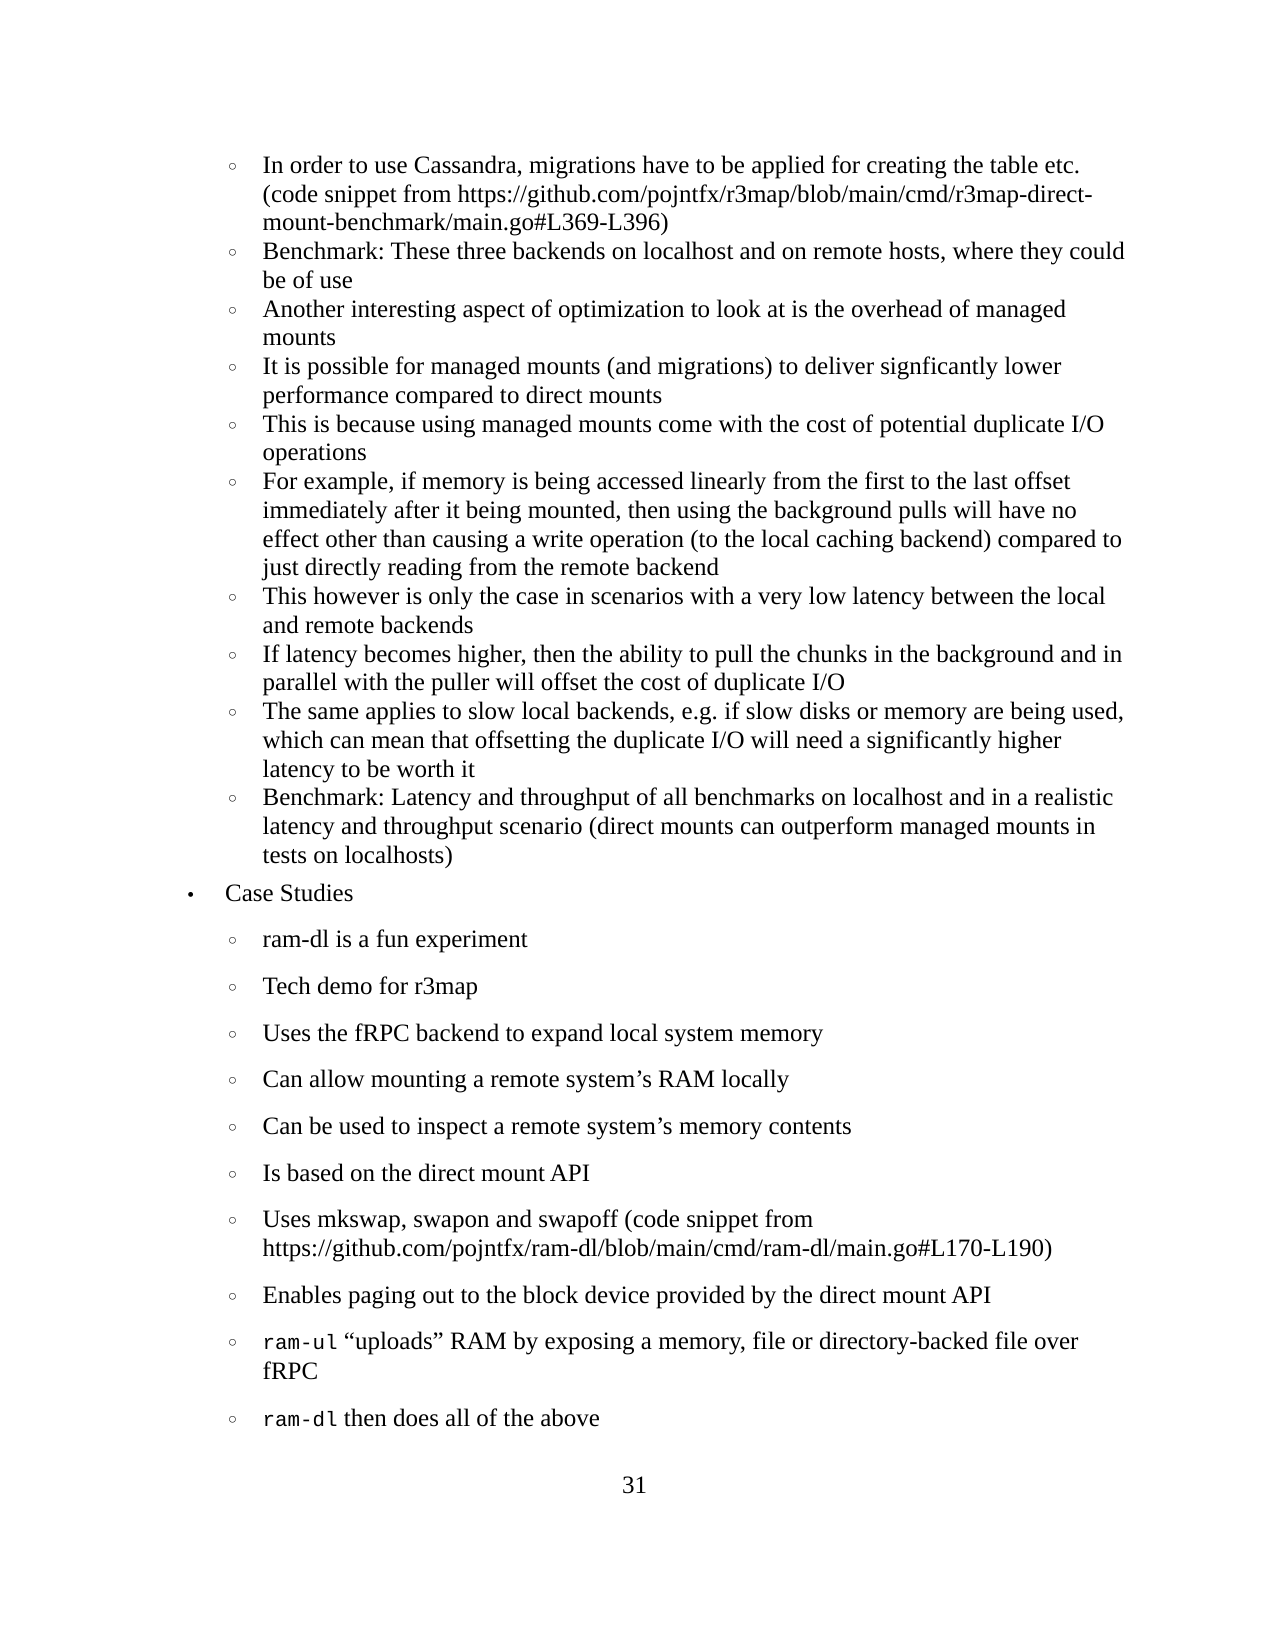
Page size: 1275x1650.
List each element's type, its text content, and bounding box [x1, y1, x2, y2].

list This is because using managed mounts come with the cost of potential duplicate I/O operations [225, 409, 1125, 466]
list ram-dl then does all of the above [225, 1403, 1125, 1432]
list Is based on the direct mount API [225, 1158, 1125, 1186]
list Can be used to inspect a remote system’s memory contents [225, 1111, 1125, 1140]
list Benchmark: Latency and throughput of all benchmarks on localhost and in a realistic latency and throughput scenario (direct mounts can outperform managed mounts in tests on localhosts) [225, 782, 1125, 869]
list The same applies to slow local backends, e.g. if slow disks or memory are being used, which can mean that offsetting the duplicate I/O will need a significantly higher latency to be worth it [225, 696, 1125, 782]
list It is possible for managed mounts (and migrations) to deliver signficantly lower performance compared to direct mounts [225, 351, 1125, 409]
list Enables paging out to the block device provided by the direct mount API [225, 1280, 1125, 1308]
list Uses the fRPC backend to expand local system memory [225, 1018, 1125, 1046]
list Case Studies [187, 878, 1125, 906]
list For example, if memory is being accessed linearly from the first to the last offset immediately after it being mounted, then using the background pulls will have no effect other than causing a write operation (to the local caching backend) compared to just directly reading from the remote backend [225, 466, 1125, 581]
list Uses mkswap, swapon and swapoff (code snippet from https://github.com/pojntfx/ram-dl/blob/main/cmd/ram-dl/main.go#L170-L190) [225, 1204, 1125, 1262]
list ram-ul “uploads” RAM by exposing a memory, file or directory-backed file over fRPC [225, 1326, 1125, 1385]
list Another interesting aspect of optimization to look at is the overhead of managed mounts [225, 294, 1125, 351]
list Tech demo for r3map [225, 971, 1125, 1000]
list In order to use Cassandra, migrations have to be applied for creating the table etc. (code snippet from https://github.com/pojntfx/r3map/blob/main/cmd/r3map-direct-mount-benchmark/main.go#L369-L396) [225, 150, 1125, 236]
list This however is only the case in scenarios with a very low latency between the local and remote backends [225, 581, 1125, 639]
list If latency becomes higher, then the ability to pull the chunks in the background and in parallel with the puller will offset the cost of duplicate I/O [225, 639, 1125, 696]
list ram-dl is a fun experiment [225, 924, 1125, 953]
list Can allow mounting a remote system’s RAM locally [225, 1064, 1125, 1093]
list Benchmark: These three backends on localhost and on remote hosts, where they could be of use [225, 236, 1125, 294]
